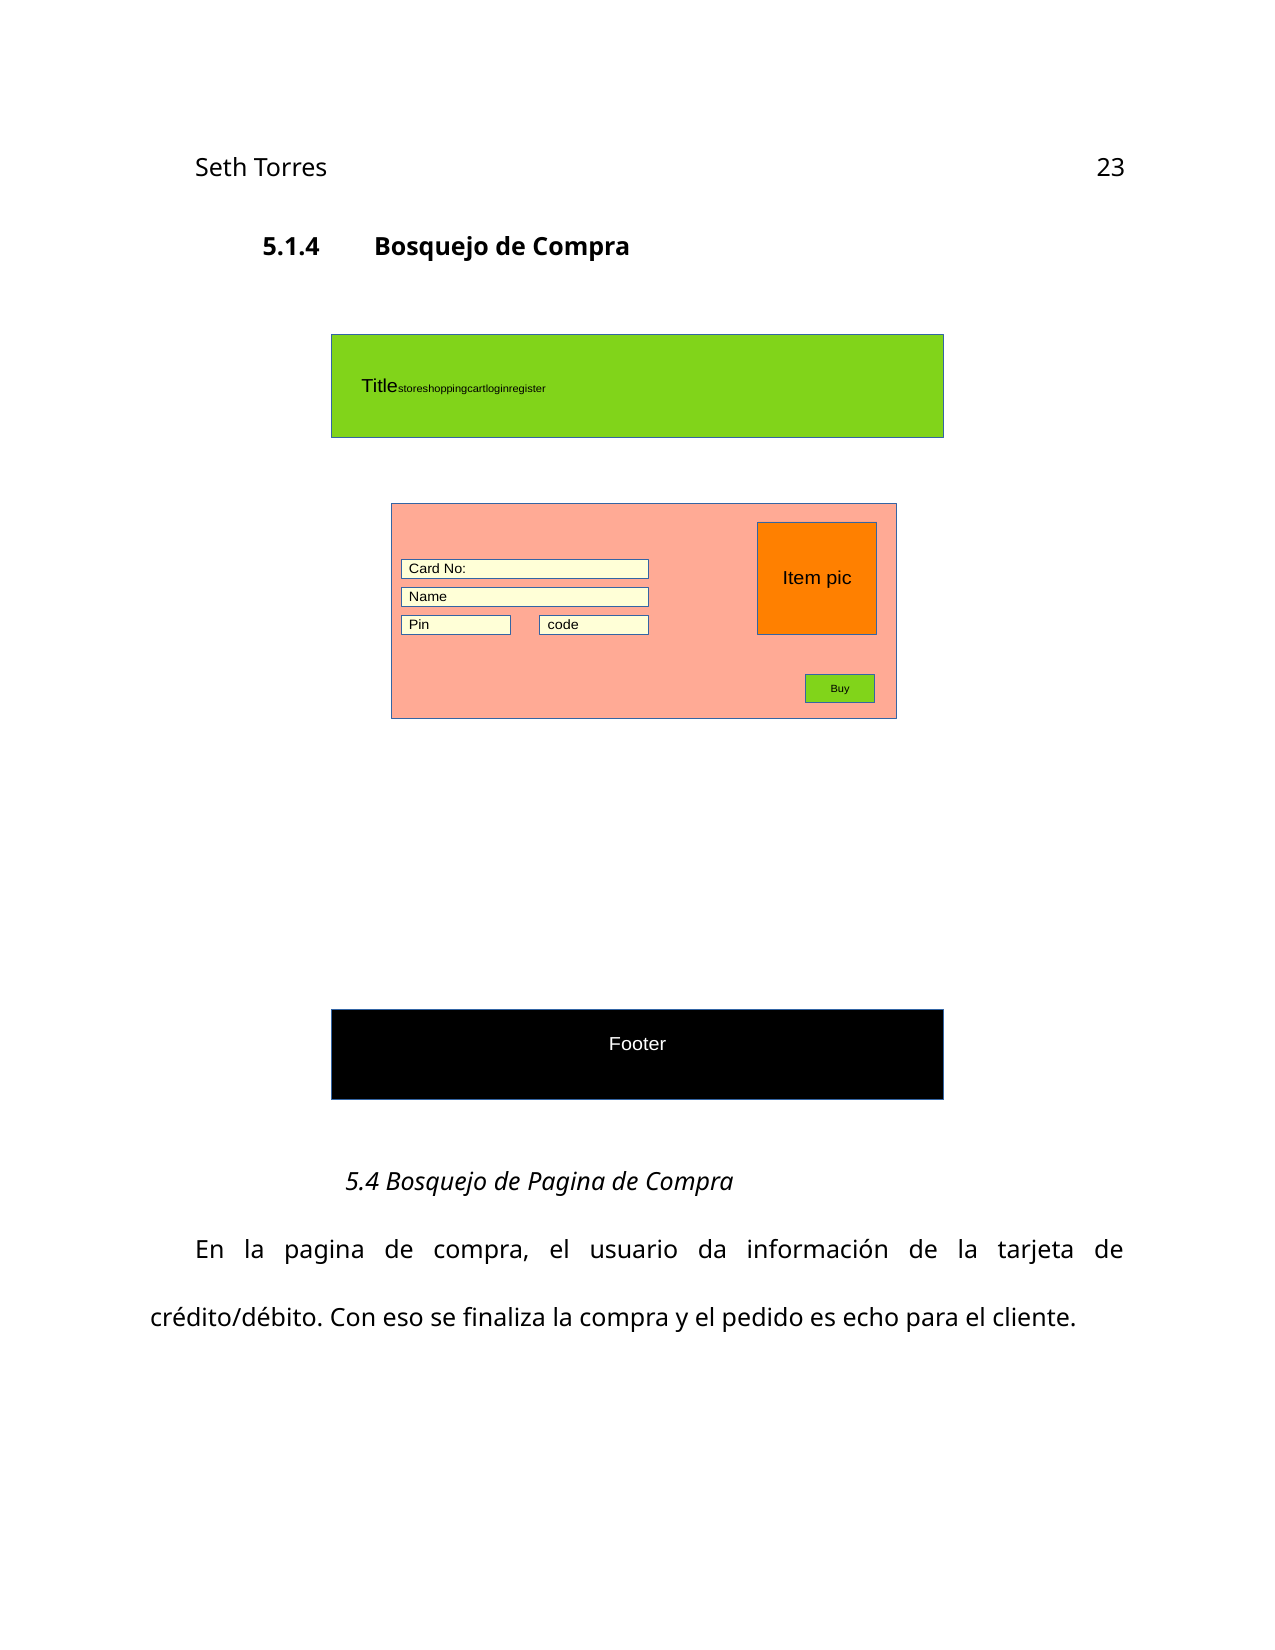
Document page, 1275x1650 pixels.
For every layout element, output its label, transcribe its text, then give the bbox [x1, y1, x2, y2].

text [300, 292, 975, 305]
text En la pagina de compra, el usuario da información de la tarjeta de crédito/débito. Con eso se finaliza la compra y el pedido es echo para el cliente. [150, 309, 1125, 1334]
subtitle Bosquejo de Compra [262, 228, 1125, 262]
text 5.4 Bosquejo de Pagina de Compra [300, 305, 975, 1198]
